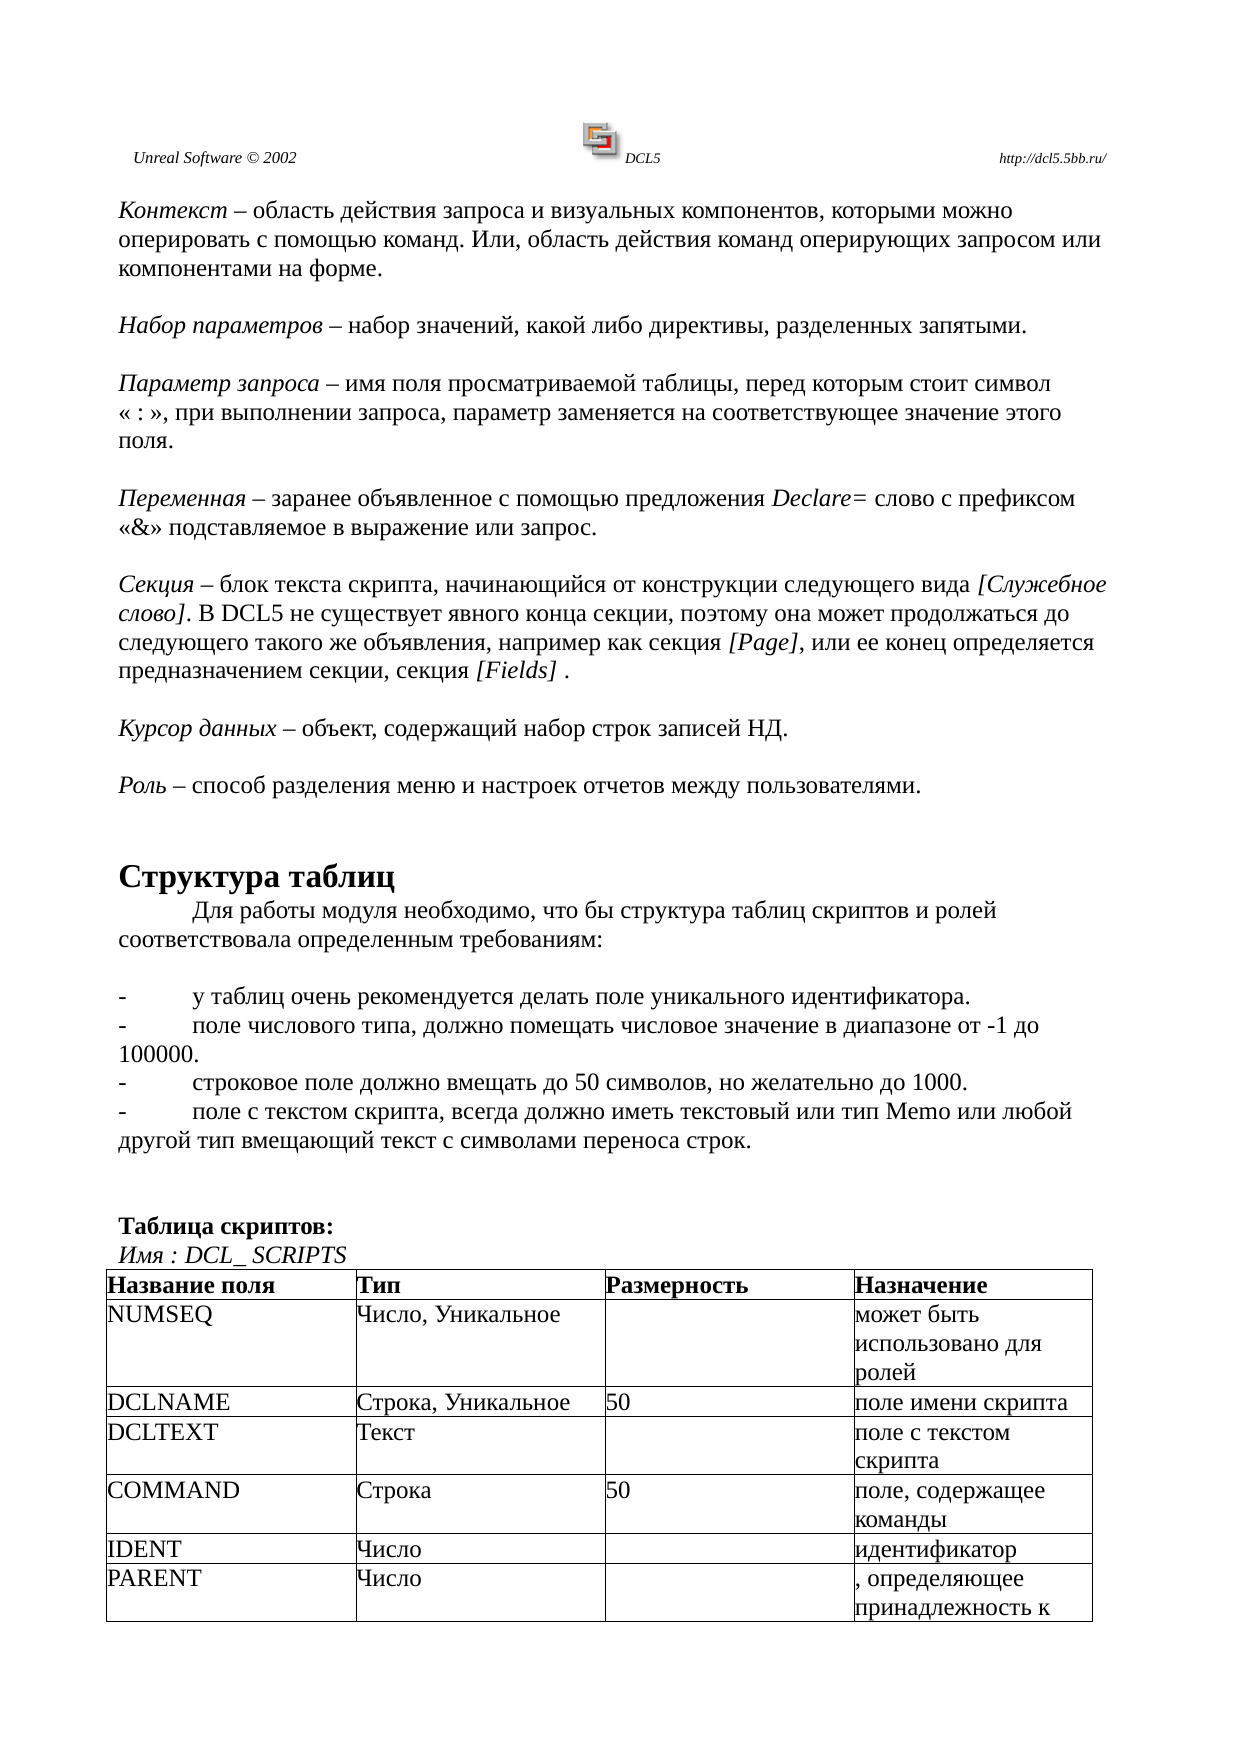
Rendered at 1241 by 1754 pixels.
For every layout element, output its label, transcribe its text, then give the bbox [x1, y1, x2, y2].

table_cell поле имени скрипта [855, 1387, 1092, 1416]
text - у таблиц очень рекомендуется делать поле уникального идентификатора. [118, 981, 1122, 1010]
text Набор параметров – набор значений, какой либо директивы, разделенных запятыми. [118, 310, 1122, 339]
text Структура таблиц [118, 857, 1122, 895]
table_header Назначение [855, 1270, 1092, 1298]
table_cell 50 [606, 1387, 854, 1416]
text Переменная – заранее объявленное с помощью предложения Declare= слово с префиксом «&» подставляемое в выражение или запрос. [118, 483, 1122, 540]
text - поле с текстом скрипта, всегда должно иметь текстовый или тип Memo или любой другой тип вмещающий текст с символами переноса строк. [118, 1096, 1122, 1154]
table_cell идентификатор [855, 1534, 1092, 1562]
table_cell Текст [357, 1417, 605, 1474]
text Роль – способ разделения меню и настроек отчетов между пользователями. [118, 770, 1122, 799]
table_cell [606, 1564, 854, 1621]
text - строковое поле должно вмещать до 50 символов, но желательно до 1000. [118, 1067, 1122, 1096]
table_cell , определяющее принадлежность к [855, 1564, 1092, 1621]
table_cell Число [357, 1564, 605, 1621]
table_header Тип [357, 1270, 605, 1298]
table_cell [606, 1534, 854, 1562]
text Таблица скриптов: [118, 1211, 1122, 1240]
text Секция – блок текста скрипта, начинающийся от конструкции следующего вида [Служебное слово]. В DCL5 не существует явного конца секции, поэтому она может продолжаться до следующего такого же объявления, например как секция [Page], или ее конец определяется предназначением секции, секция [Fields] . [118, 569, 1122, 684]
table_cell Число, Уникальное [357, 1300, 605, 1386]
table_cell DCLNAME [107, 1387, 356, 1416]
table_header Размерность [606, 1270, 854, 1298]
text Контекст – область действия запроса и визуальных компонентов, которыми можно оперировать с помощью команд. Или, область действия команд оперирующих запросом или компонентами на форме. [118, 195, 1122, 282]
table_cell IDENT [107, 1534, 356, 1562]
text Курсор данных – объект, содержащий набор строк записей НД. [118, 713, 1122, 742]
table_header Название поля [107, 1270, 356, 1298]
table_cell Строка [357, 1475, 605, 1533]
text Параметр запроса – имя поля просматриваемой таблицы, перед которым стоит символ [118, 368, 1122, 397]
table_cell COMMAND [107, 1475, 356, 1533]
text Имя : DCL_ SCRIPTS [118, 1240, 1122, 1269]
table_cell NUMSEQ [107, 1300, 356, 1386]
table_cell может быть использовано для ролей [855, 1300, 1092, 1386]
text Для работы модуля необходимо, что бы структура таблиц скриптов и ролей соответствовала определенным требованиям: [118, 895, 1122, 952]
table_cell PARENT [107, 1564, 356, 1621]
table_cell поле с текстом скрипта [855, 1417, 1092, 1474]
table_cell Строка, Уникальное [357, 1387, 605, 1416]
table_cell [606, 1300, 854, 1386]
table_cell 50 [606, 1475, 854, 1533]
text - поле числового типа, должно помещать числовое значение в диапазоне от -1 до 100000. [118, 1010, 1122, 1067]
table_cell DCLTEXT [107, 1417, 356, 1474]
table_cell поле, содержащее команды [855, 1475, 1092, 1533]
picture [579, 118, 625, 164]
text « : », при выполнении запроса, параметр заменяется на соответствующее значение этого поля. [118, 397, 1122, 454]
table_cell [606, 1417, 854, 1474]
table_cell Число [357, 1534, 605, 1562]
